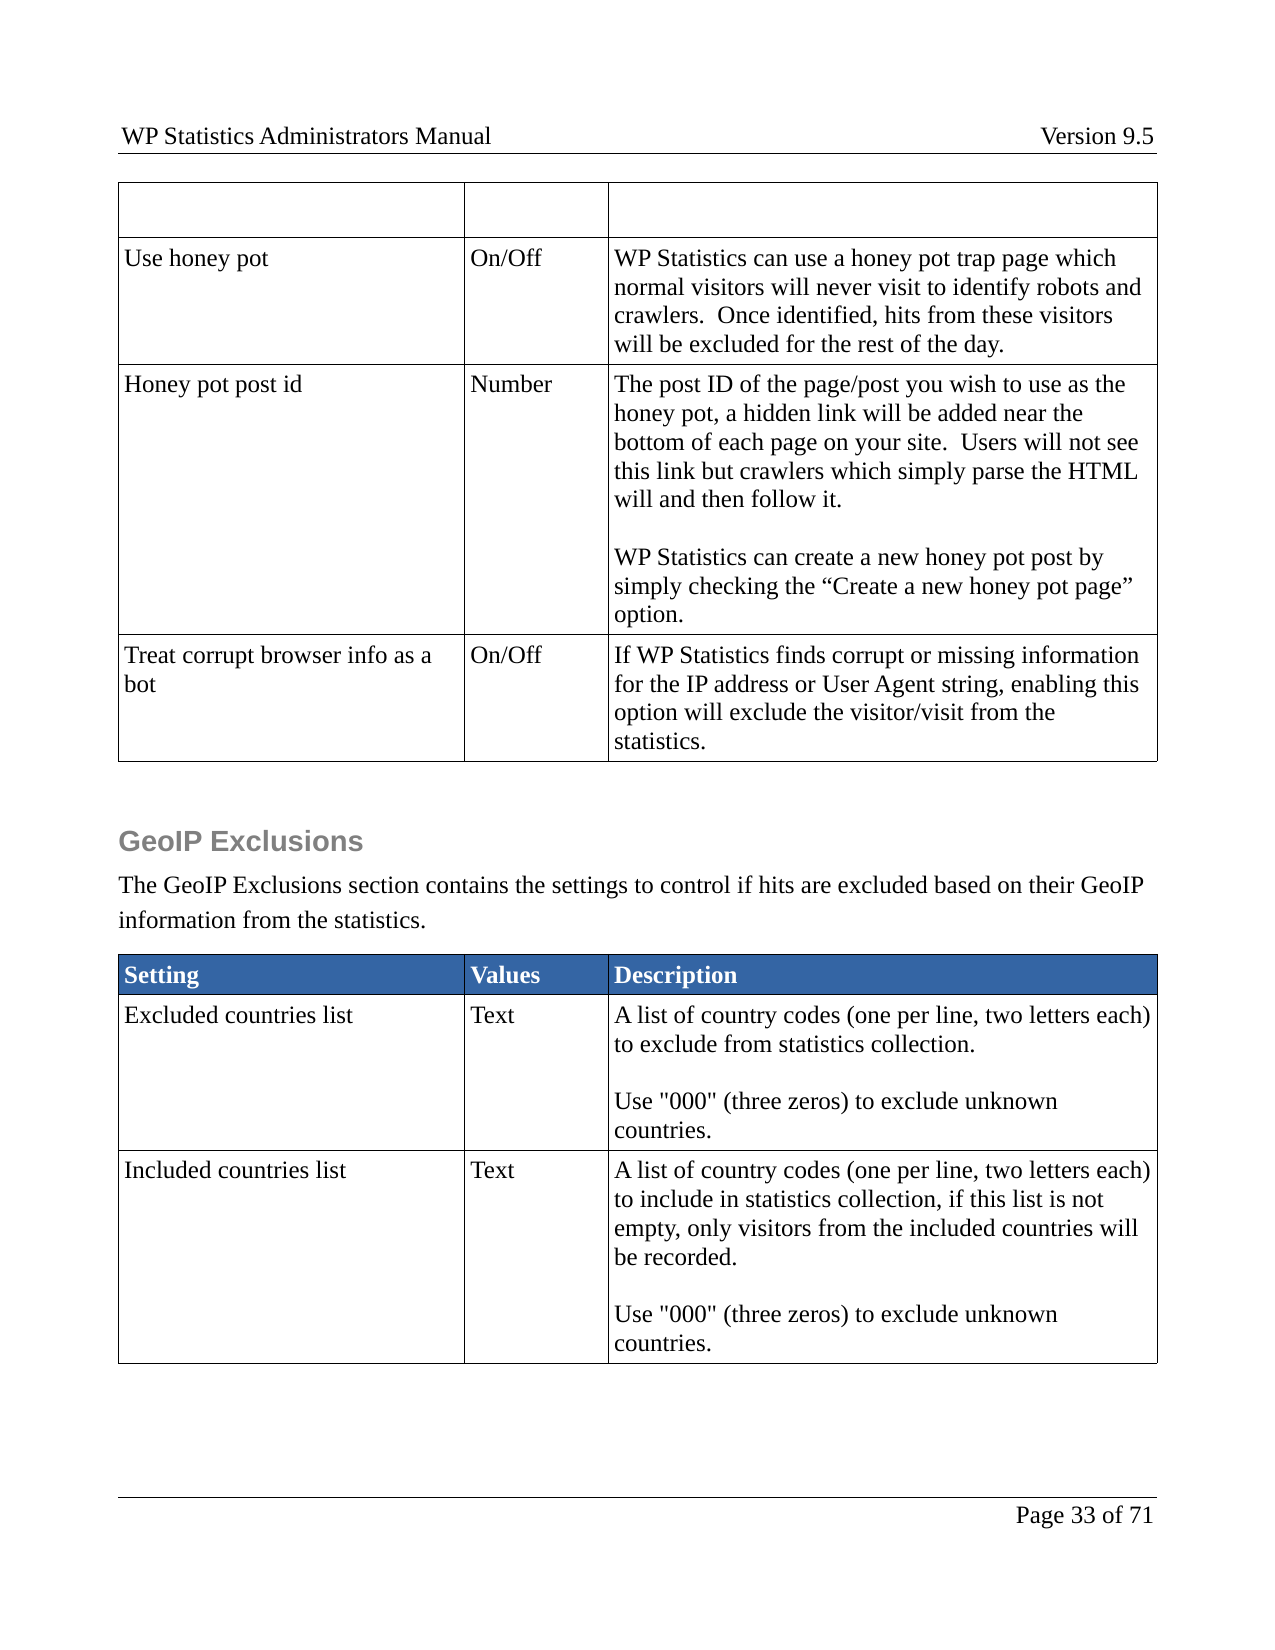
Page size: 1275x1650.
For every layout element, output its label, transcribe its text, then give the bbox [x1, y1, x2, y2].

table_cell [609, 183, 1157, 237]
table_cell Included countries list [119, 1151, 464, 1362]
table_cell Text [465, 1151, 608, 1362]
table_cell [119, 183, 464, 237]
table_cell WP Statistics can use a honey pot trap page which normal visitors will never visit to identify robots and crawlers. Once identified, hits from these visitors will be excluded for the rest of the day. [609, 238, 1157, 364]
table_cell Excluded countries list [119, 995, 464, 1149]
table_cell [465, 183, 608, 237]
table_cell If WP Statistics finds corrupt or missing information for the IP address or User Agent string, enabling this option will exclude the visitor/visit from the statistics. [609, 635, 1157, 761]
table_header Description [609, 955, 1157, 994]
table_cell On/Off [465, 635, 608, 761]
table_cell A list of country codes (one per line, two letters each) to exclude from statistics collection. Use "000" (three zeros) to exclude unknown countries. [609, 995, 1157, 1149]
table_cell On/Off [465, 238, 608, 364]
table_cell Use honey pot [119, 238, 464, 364]
table_cell The post ID of the page/post you wish to use as the honey pot, a hidden link will be added near the bottom of each page on your site. Users will not see this link but crawlers which simply parse the HTML will and then follow it. WP Statistics can create a new honey pot post by simply checking the “Create a new honey pot page” option. [609, 365, 1157, 634]
subtitle GeoIP Exclusions [118, 824, 1157, 858]
table_cell A list of country codes (one per line, two letters each) to include in statistics collection, if this list is not empty, only visitors from the included countries will be recorded. Use "000" (three zeros) to exclude unknown countries. [609, 1151, 1157, 1362]
table_cell Treat corrupt browser info as a bot [119, 635, 464, 761]
text The GeoIP Exclusions section contains the settings to control if hits are excluded based on their GeoIP information from the statistics. [118, 870, 1157, 934]
table_cell Text [465, 995, 608, 1149]
table_header Setting [119, 955, 464, 994]
table_cell Honey pot post id [119, 365, 464, 634]
table_header Values [465, 955, 608, 994]
table_cell Number [465, 365, 608, 634]
